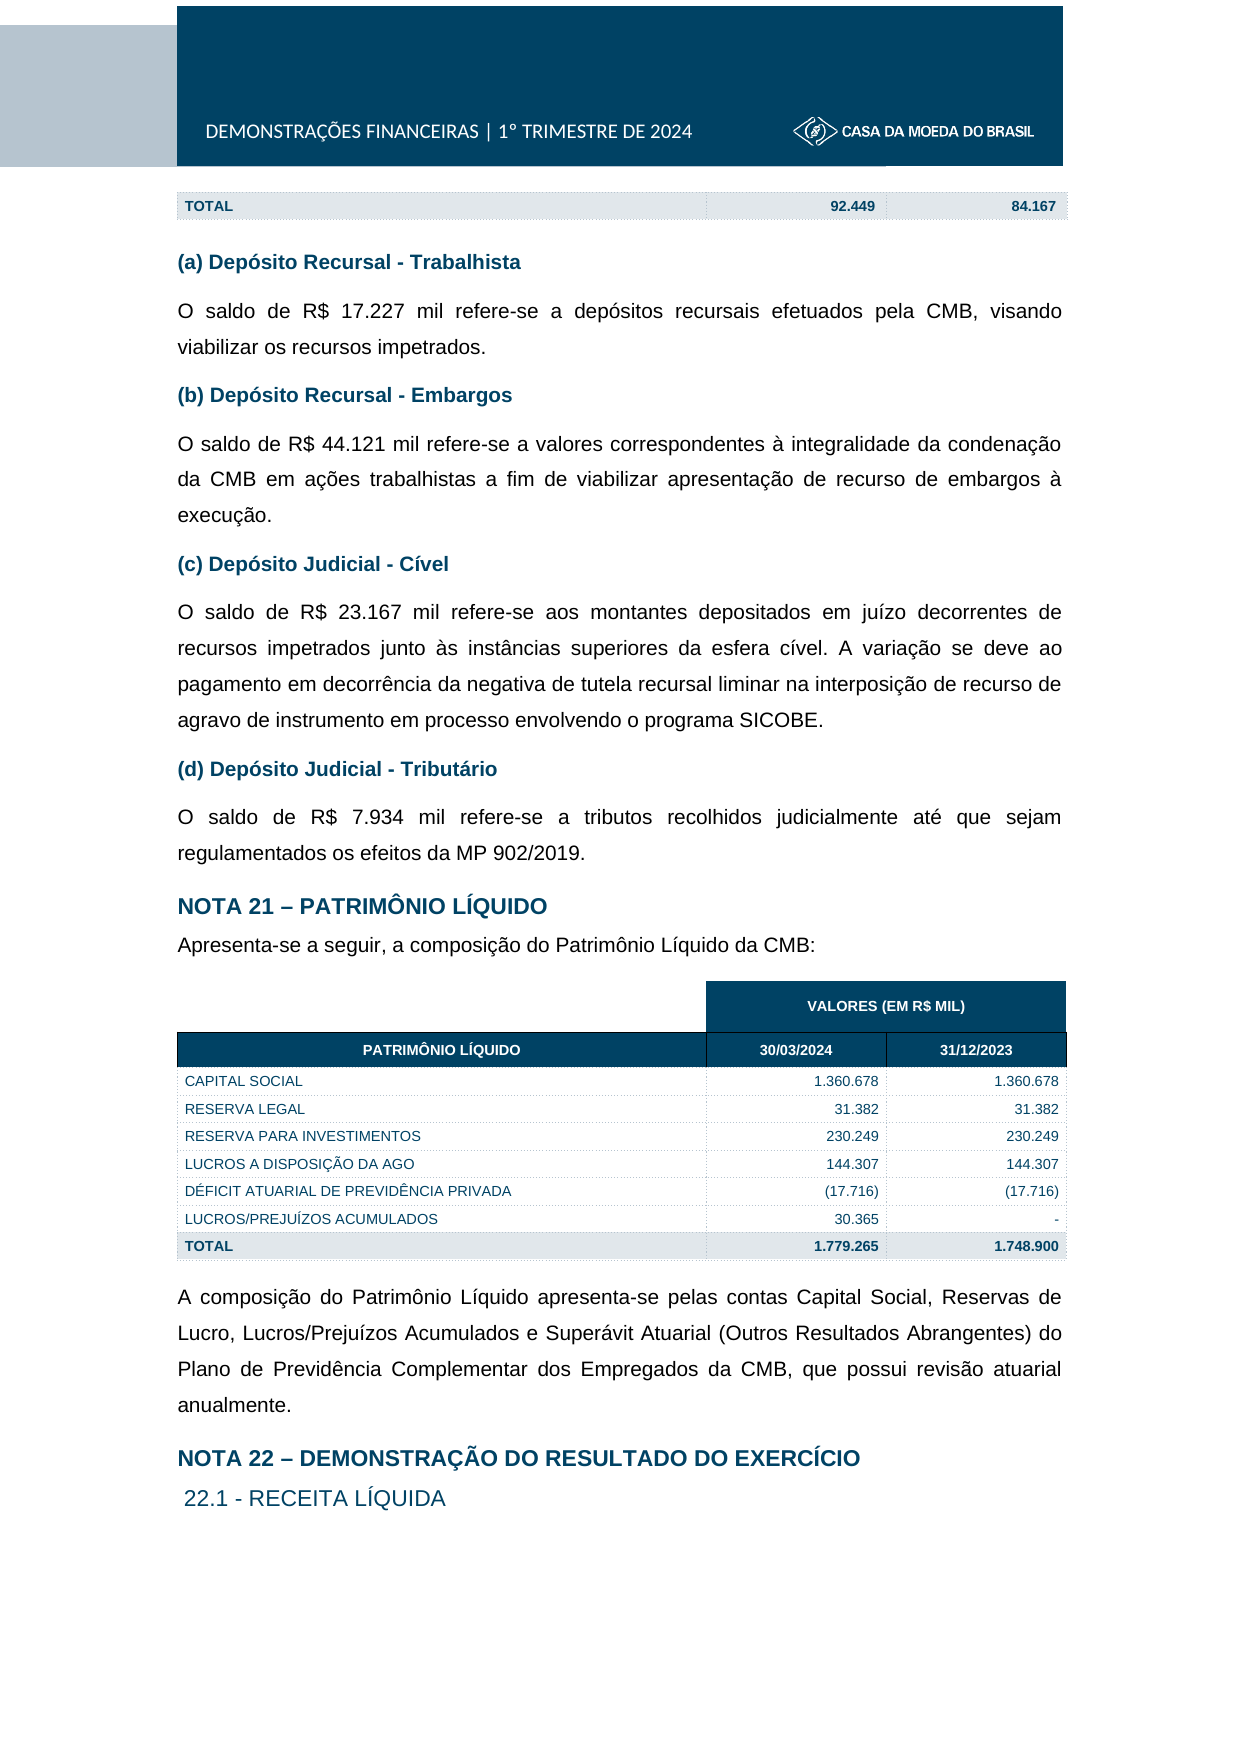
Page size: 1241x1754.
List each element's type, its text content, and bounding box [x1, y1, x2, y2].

subtitle NOTA 22 – DEMONSTRAÇÃO DO RESULTADO DO EXERCÍCIO [177, 1445, 1063, 1472]
text (c) Depósito Judicial - Cível [177, 552, 1063, 576]
text O saldo de R$ 17.227 mil refere-se a depósitos recursais efetuados pela CMB, visando viabilizar os recursos impetrados. [177, 298, 1063, 358]
table_cell 30/03/2024 [707, 1033, 886, 1067]
table_cell 144.307 [706, 1150, 886, 1177]
text (b) Depósito Recursal - Embargos [177, 383, 1063, 407]
table_cell LUCROS/PREJUÍZOS ACUMULADOS [177, 1205, 706, 1232]
text Apresenta-se a seguir, a composição do Patrimônio Líquido da CMB: [177, 933, 1063, 957]
table_cell RESERVA PARA INVESTIMENTOS [177, 1122, 706, 1149]
table_cell 92.449 [707, 192, 886, 219]
table_cell PATRIMÔNIO LÍQUIDO [178, 1033, 706, 1067]
table_cell 230.249 [706, 1122, 886, 1149]
table_cell TOTAL [177, 192, 707, 219]
table_cell - [886, 1205, 1066, 1232]
table_cell 84.167 [886, 192, 1067, 219]
table_cell (17.716) [886, 1177, 1066, 1204]
table_cell 1.360.678 [886, 1067, 1066, 1094]
table_cell (17.716) [706, 1177, 886, 1204]
text 22.1 - RECEITA LÍQUIDA [177, 1485, 1063, 1511]
table_cell 144.307 [886, 1150, 1066, 1177]
text O saldo de R$ 23.167 mil refere-se aos montantes depositados em juízo decorrentes de recursos impetrados junto às instâncias superiores da esfera cível. A variação se deve ao pagamento em decorrência da negativa de tutela recursal liminar na interposição de recurso de agravo de instrumento em processo envolvendo o programa SICOBE. [177, 600, 1063, 732]
text O saldo de R$ 44.121 mil refere-se a valores correspondentes à integralidade da condenação da CMB em ações trabalhistas a fim de viabilizar apresentação de recurso de embargos à execução. [177, 431, 1063, 527]
table_cell CAPITAL SOCIAL [177, 1067, 706, 1094]
text A composição do Patrimônio Líquido apresenta-se pelas contas Capital Social, Reservas de Lucro, Lucros/Prejuízos Acumulados e Superávit Atuarial (Outros Resultados Abrangentes) do Plano de Previdência Complementar dos Empregados da CMB, que possui revisão atuarial anualmente. [177, 1285, 1063, 1417]
table_header [177, 981, 706, 1032]
text (a) Depósito Recursal - Trabalhista [177, 250, 1063, 274]
table_cell 1.748.900 [886, 1232, 1066, 1259]
table_cell RESERVA LEGAL [177, 1095, 706, 1122]
table_cell 31.382 [706, 1095, 886, 1122]
table_cell 31.382 [886, 1095, 1066, 1122]
table_cell DÉFICIT ATUARIAL DE PREVIDÊNCIA PRIVADA [177, 1177, 706, 1204]
table_cell TOTAL [177, 1232, 706, 1259]
table_cell 1.779.265 [706, 1232, 886, 1259]
table_header VALORES (EM R$ MIL) [706, 981, 1066, 1032]
table_cell LUCROS A DISPOSIÇÃO DA AGO [177, 1150, 706, 1177]
text (d) Depósito Judicial - Tributário [177, 756, 1063, 780]
table_cell 30.365 [706, 1205, 886, 1232]
table_cell 1.360.678 [706, 1067, 886, 1094]
table_cell 230.249 [886, 1122, 1066, 1149]
text O saldo de R$ 7.934 mil refere-se a tributos recolhidos judicialmente até que sejam regulamentados os efeitos da MP 902/2019. [177, 805, 1063, 865]
subtitle NOTA 21 – PATRIMÔNIO LÍQUIDO [177, 893, 1063, 920]
table_cell 31/12/2023 [887, 1033, 1066, 1067]
